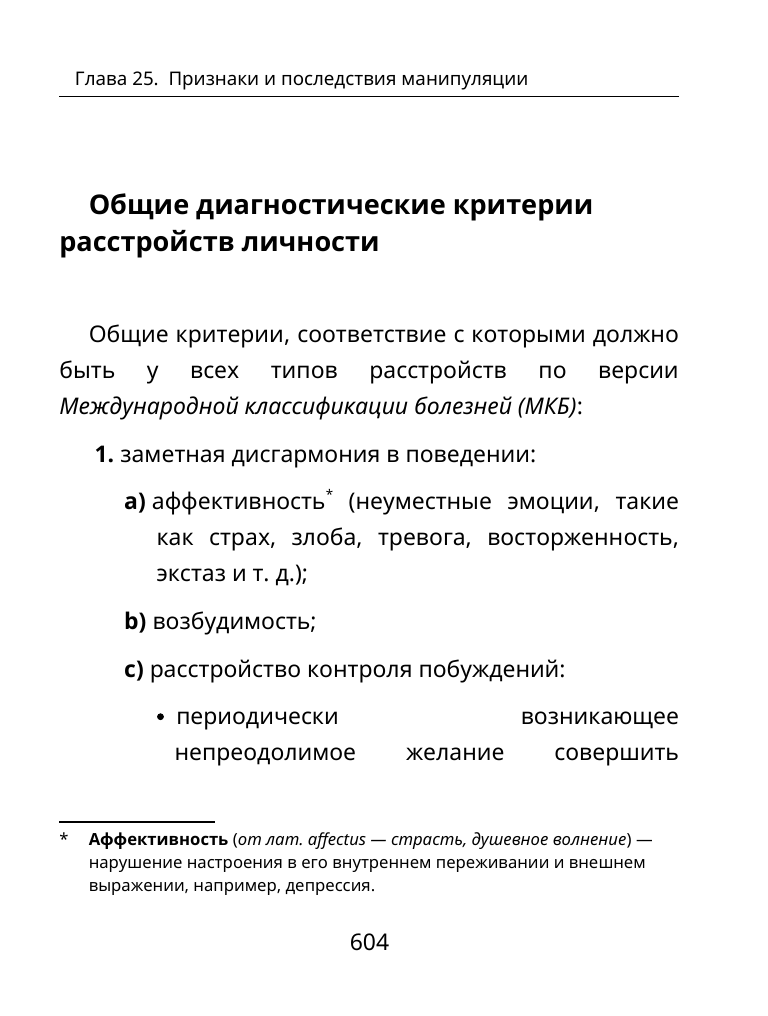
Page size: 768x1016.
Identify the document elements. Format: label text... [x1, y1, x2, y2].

list Аффективность (от лат. affectus — страсть, душевное волнение) — нарушение настроения в его внутреннем переживании и внешнем выражении, например, депрессия. [59, 828, 679, 896]
list заметная дисгармония в поведении: [88, 437, 679, 469]
list возбудимость; [118, 605, 679, 636]
list расстройство контроля побуждений: [118, 652, 679, 684]
list аффективность (неуместные эмоции, такие как страх, злоба, тревога, восторженность, экстаз и т. д.); [118, 485, 679, 588]
subtitle Общие диагностические критерии расстройств личности [59, 185, 679, 259]
list периодически возникающее непреодолимое желание совершить [156, 700, 679, 767]
text Общие критерии, соответствие с которыми должно быть у всех типов расстройств по версии Международной классификации болезней (МКБ): [59, 318, 679, 421]
